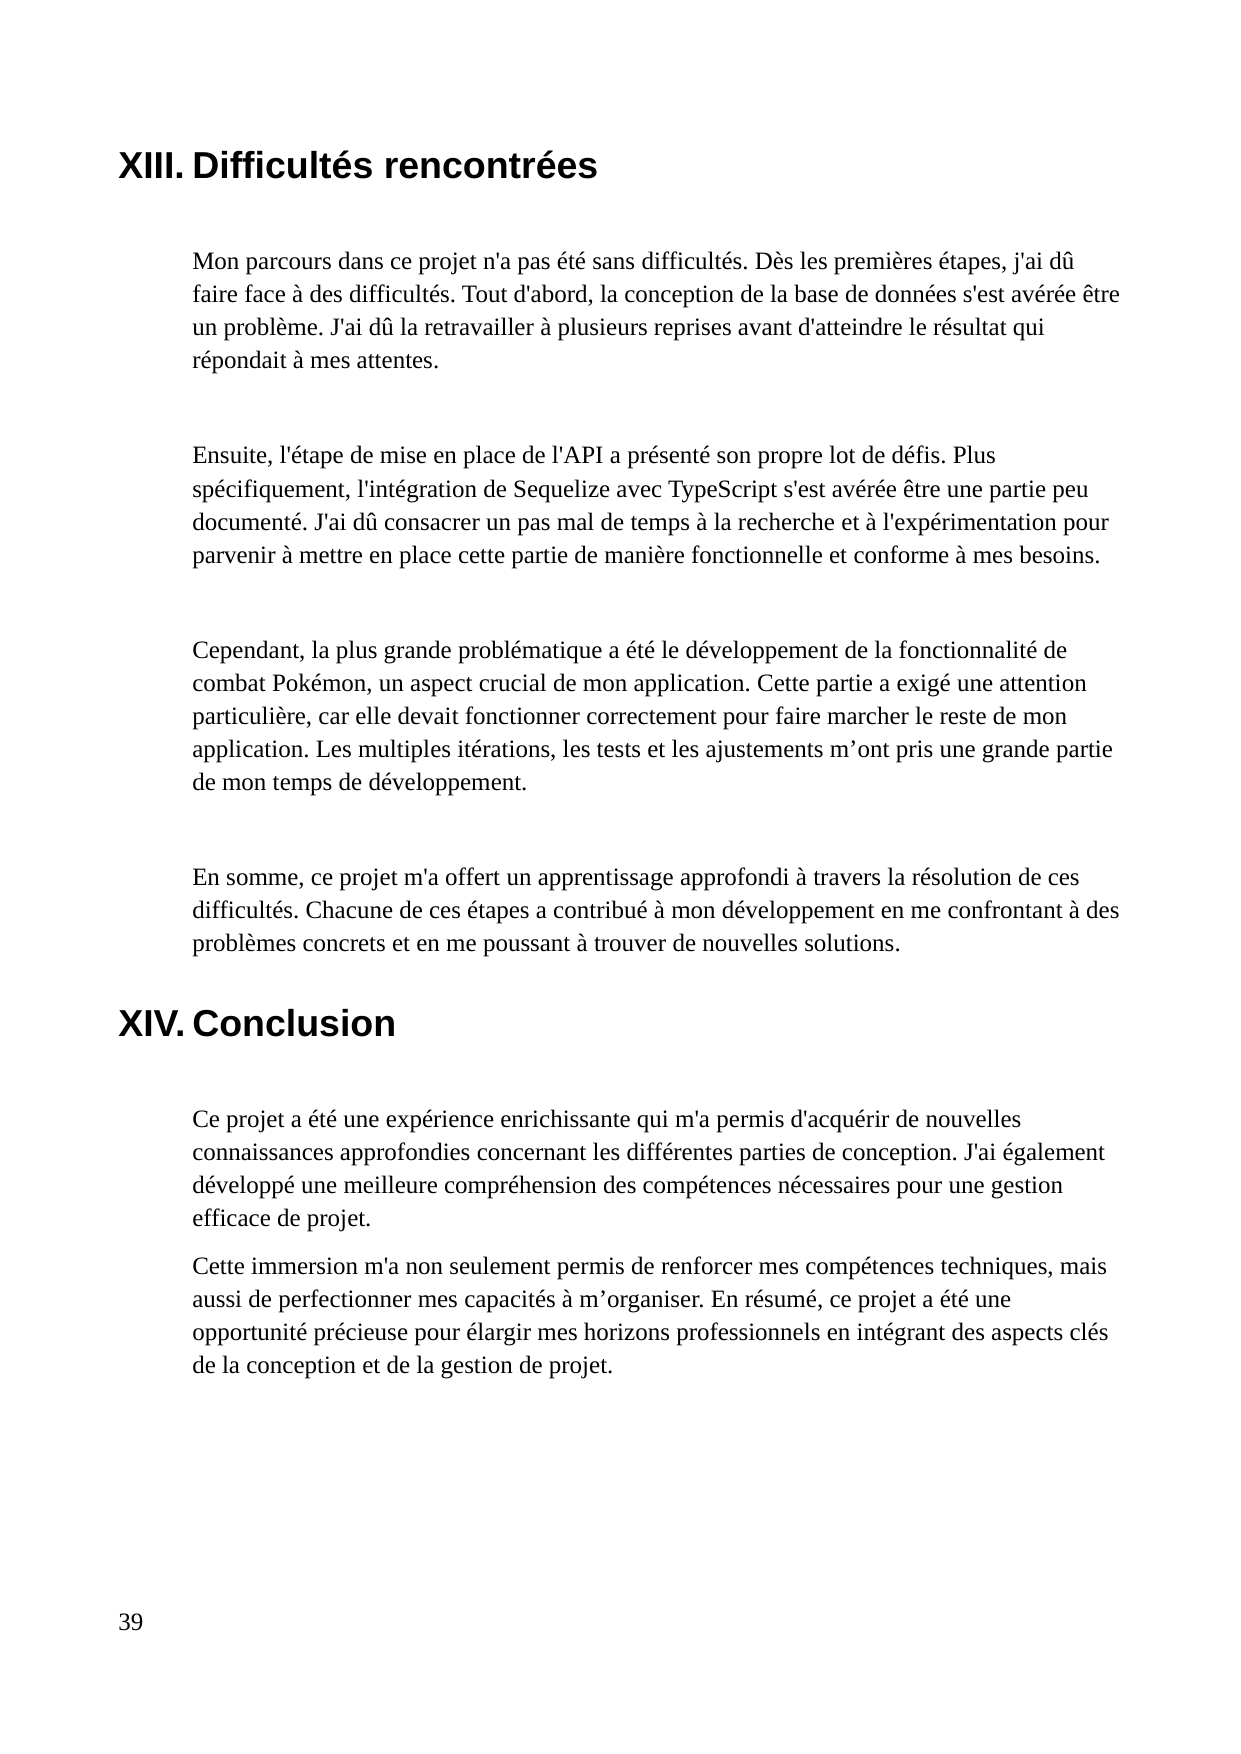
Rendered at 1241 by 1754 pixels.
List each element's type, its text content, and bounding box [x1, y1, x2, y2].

text En somme, ce projet m'a offert un apprentissage approfondi à travers la résolution de ces difficultés. Chacune de ces étapes a contribué à mon développement en me confrontant à des problèmes concrets et en me poussant à trouver de nouvelles solutions. [192, 862, 1122, 957]
text Cette immersion m'a non seulement permis de renforcer mes compétences techniques, mais aussi de perfectionner mes capacités à m’organiser. En résumé, ce projet a été une opportunité précieuse pour élargir mes horizons professionnels en intégrant des aspects clés de la conception et de la gestion de projet. [192, 1251, 1122, 1378]
text Mon parcours dans ce projet n'a pas été sans difficultés. Dès les premières étapes, j'ai dû faire face à des difficultés. Tout d'abord, la conception de la base de données s'est avérée être un problème. J'ai dû la retravailler à plusieurs reprises avant d'atteindre le résultat qui répondait à mes attentes. [192, 246, 1122, 374]
text Ce projet a été une expérience enrichissante qui m'a permis d'acquérir de nouvelles connaissances approfondies concernant les différentes parties de conception. J'ai également développé une meilleure compréhension des compétences nécessaires pour une gestion efficace de projet. [192, 1104, 1122, 1232]
text Ensuite, l'étape de mise en place de l'API a présenté son propre lot de défis. Plus spécifiquement, l'intégration de Sequelize avec TypeScript s'est avérée être une partie peu documenté. J'ai dû consacrer un pas mal de temps à la recherche et à l'expérimentation pour parvenir à mettre en place cette partie de manière fonctionnelle et conforme à mes besoins. [192, 441, 1122, 568]
text Cependant, la plus grande problématique a été le développement de la fonctionnalité de combat Pokémon, un aspect crucial de mon application. Cette partie a exigé une attention particulière, car elle devait fonctionner correctement pour faire marcher le reste de mon application. Les multiples itérations, les tests et les ajustements m’ont pris une grande partie de mon temps de développement. [192, 635, 1122, 796]
subtitle Conclusion [118, 1001, 1122, 1044]
subtitle Difficultés rencontrées [118, 143, 1122, 186]
